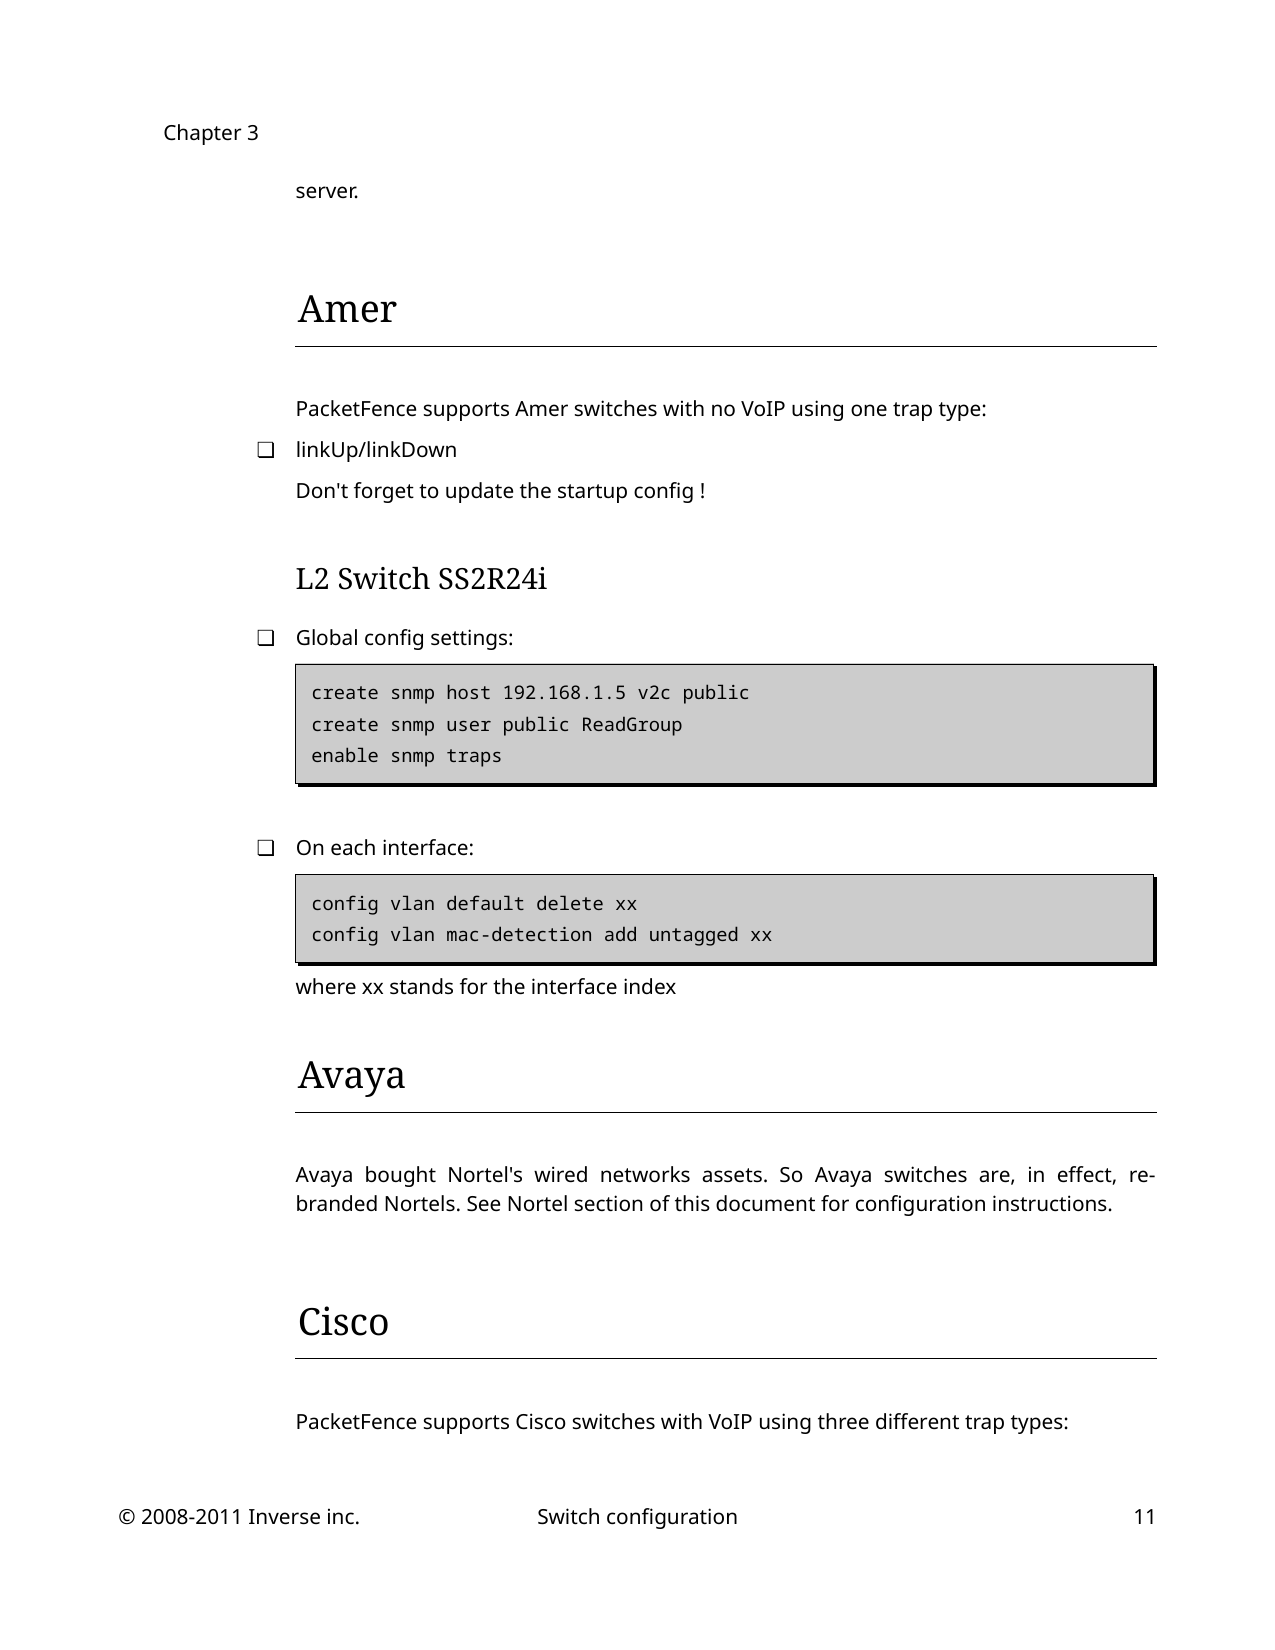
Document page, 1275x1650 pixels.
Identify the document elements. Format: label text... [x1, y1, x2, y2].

text PacketFence supports Amer switches with no VoIP using one trap type: [295, 394, 1157, 423]
text config vlan default delete xx [296, 875, 1153, 906]
text enable snmp traps [296, 726, 1153, 783]
text where xx stands for the interface index [295, 972, 1157, 1000]
subtitle Amer [295, 283, 1157, 346]
text create snmp user public ReadGroup [296, 695, 1153, 726]
list ❏ linkUp/linkDown [256, 435, 1157, 464]
text create snmp host 192.168.1.5 v2c public [296, 665, 1153, 695]
text server. [295, 176, 1157, 204]
subtitle L2 Switch SS2R24i [295, 558, 1157, 598]
subtitle Avaya [295, 1049, 1157, 1112]
text PacketFence supports Cisco switches with VoIP using three different trap types: [295, 1407, 1157, 1436]
list ❏ Global config settings: [256, 623, 1157, 651]
text config vlan mac-detection add untagged xx [296, 906, 1153, 962]
subtitle Cisco [295, 1296, 1157, 1358]
text Avaya bought Nortel's wired networks assets. So Avaya switches are, in effect, re-branded Nortels. See Nortel section of this document for configuration instructions. [295, 1160, 1157, 1217]
list ❏ On each interface: [256, 833, 1157, 862]
text Don't forget to update the startup config ! [295, 476, 1157, 505]
